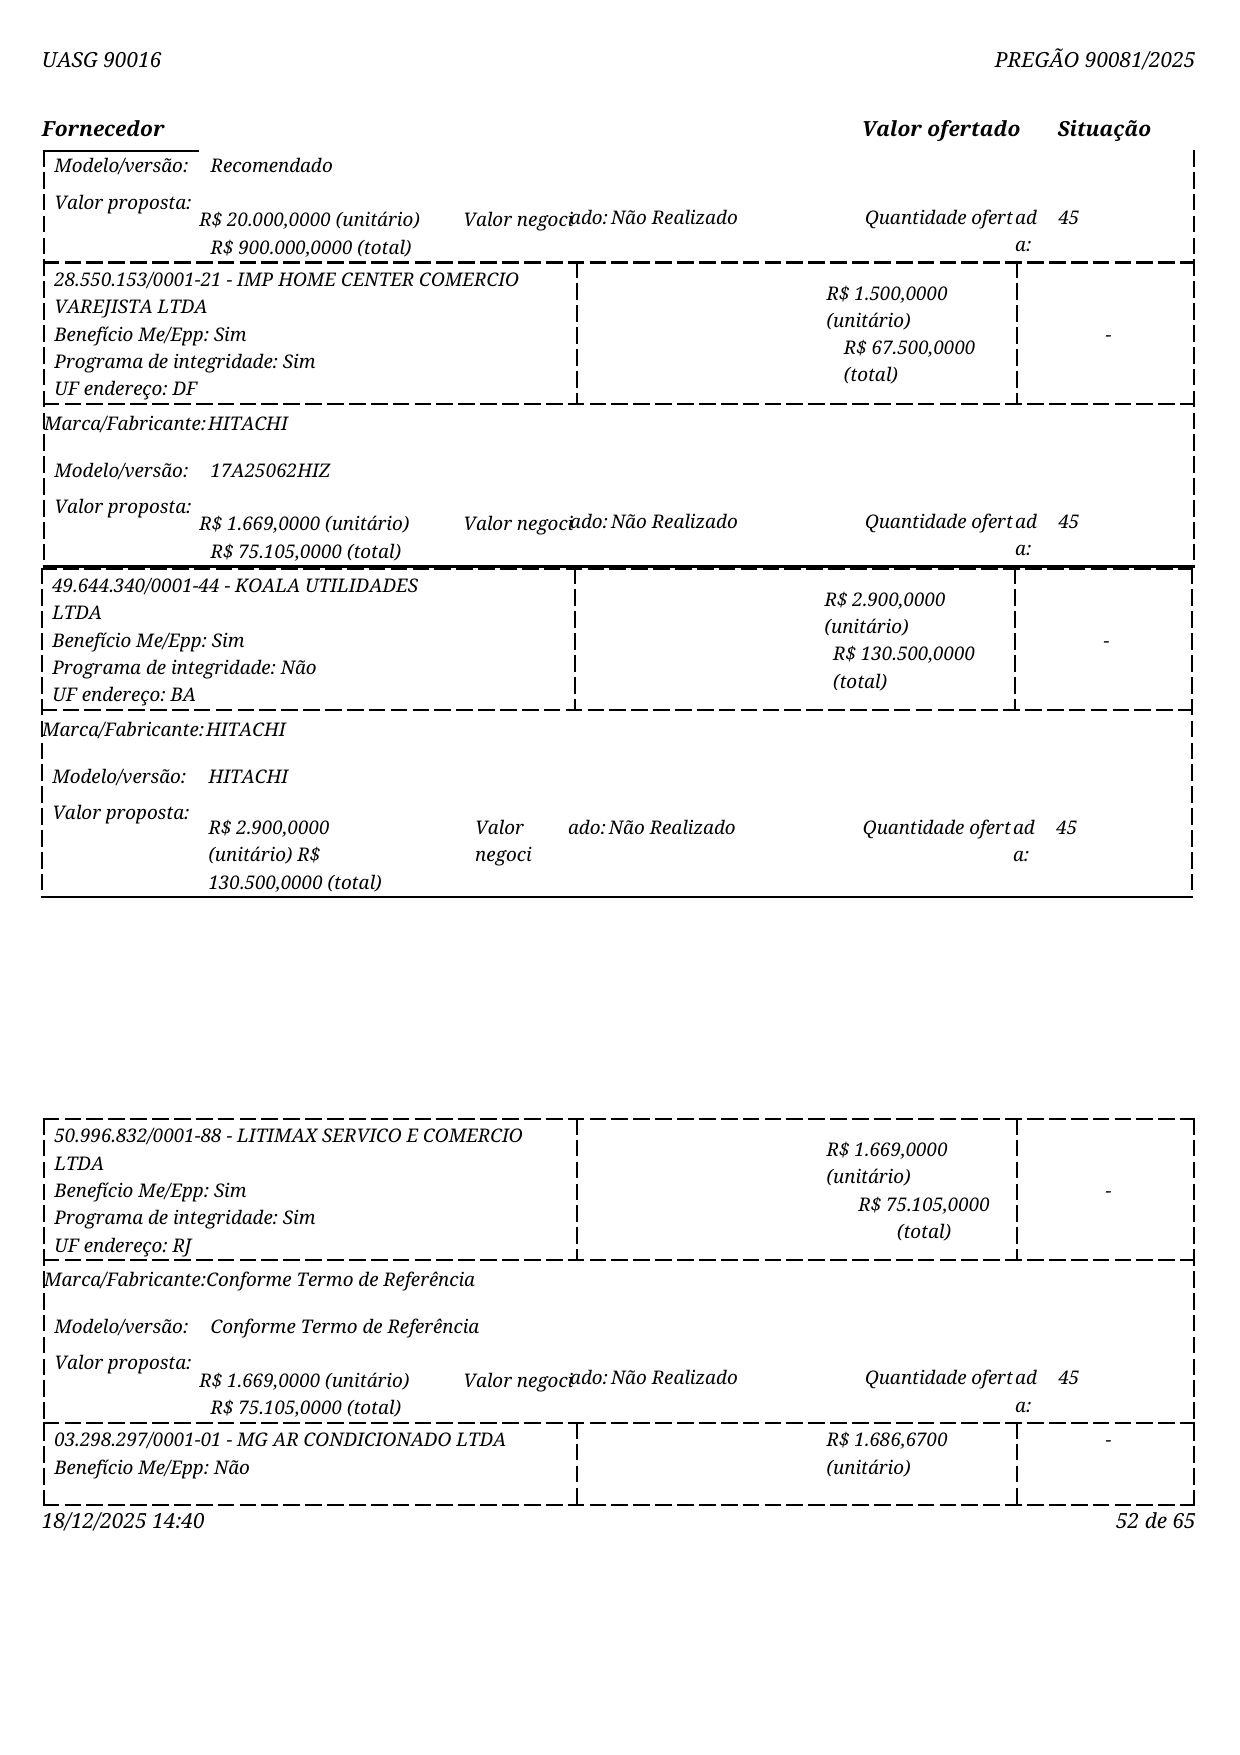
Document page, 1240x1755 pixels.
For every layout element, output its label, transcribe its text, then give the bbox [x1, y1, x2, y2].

table_cell ado: Não Realizado [577, 199, 818, 261]
table_cell [818, 150, 1017, 199]
table_cell Recomendado [199, 150, 577, 199]
table_header [1015, 568, 1098, 709]
table_cell Quantidade ofert [818, 199, 1017, 261]
table_cell Conforme Termo de Referência [199, 1311, 577, 1360]
table_header - [1099, 568, 1192, 709]
table_cell 28.550.153/0001-21 - IMP HOME CENTER COMERCIO VAREJISTA LTDA Benefício Me/Epp: Sim Programa de integridade: Sim UF endereço: DF [44, 261, 577, 403]
table_cell Quantidade ofert [818, 503, 1017, 565]
table_cell [577, 1422, 826, 1504]
table_cell [826, 1311, 1017, 1360]
table_cell ado: Não Realizado [577, 1360, 826, 1422]
table_cell [1099, 760, 1192, 809]
table_cell R$ 1.500,0000 (unitário) R$ 67.500,0000 (total) [818, 261, 1017, 403]
table_cell ada: [1017, 1360, 1048, 1422]
table_cell [824, 760, 1014, 809]
table_cell [1101, 503, 1194, 565]
table_header [475, 568, 575, 709]
table_cell [577, 1311, 826, 1360]
table_cell [1101, 403, 1194, 454]
table_cell [1101, 1259, 1194, 1311]
table_cell Marca/Fabricante: Conforme Termo de Referência [44, 1259, 577, 1311]
table_cell [577, 1259, 826, 1311]
table_cell [575, 760, 824, 809]
table_cell [818, 403, 1017, 454]
table_cell [577, 454, 818, 503]
table_cell 45 [1048, 1360, 1101, 1422]
table_cell ado: Não Realizado [575, 810, 824, 896]
table_cell R$ 1.669,0000 (unitário) Valor negoci R$ 75.105,0000 (total) [199, 503, 577, 565]
table_cell [1099, 810, 1192, 896]
table_cell - [1101, 261, 1194, 403]
table_cell [818, 454, 1017, 503]
table_cell [1101, 1311, 1194, 1360]
table_cell [1099, 709, 1192, 760]
table_header [577, 1118, 826, 1259]
table_header - [1101, 1118, 1194, 1259]
table_cell ada: [1015, 810, 1046, 896]
table_header [575, 568, 824, 709]
table_cell 45 [1048, 199, 1101, 261]
table_cell [577, 150, 818, 199]
table_cell Modelo/versão: Valor proposta: [42, 760, 197, 896]
table_cell R$ 2.900,0000 (unitário) R$ 130.500,0000 (total) [197, 810, 475, 896]
table_cell R$ 1.686,6700 (unitário) [826, 1422, 1017, 1504]
table_cell [577, 261, 818, 403]
table_cell [475, 760, 575, 809]
table_cell Valor negoci [475, 810, 575, 896]
table_cell [1015, 709, 1098, 760]
table_header R$ 2.900,0000 (unitário) R$ 130.500,0000 (total) [824, 568, 1014, 709]
table_cell Modelo/versão: Valor proposta: [44, 152, 199, 261]
table_cell [1017, 454, 1101, 503]
table_cell [1101, 1360, 1194, 1422]
table_cell [1101, 454, 1194, 503]
table_cell [1017, 1259, 1101, 1311]
table_cell Modelo/versão: Valor proposta: [44, 1311, 199, 1422]
table_cell [1017, 403, 1101, 454]
table_cell ada: [1017, 199, 1048, 261]
table_cell [575, 709, 824, 760]
table_header 49.644.340/0001-44 - KOALA UTILIDADES LTDA Benefício Me/Epp: Sim Programa de integridade: Não UF endereço: BA [42, 568, 475, 709]
table_cell [1017, 261, 1101, 403]
table_header R$ 1.669,0000 (unitário) R$ 75.105,0000 (total) [826, 1118, 1017, 1259]
table_cell [1101, 199, 1194, 261]
table_cell Modelo/versão: Valor proposta: [44, 454, 199, 565]
table_cell R$ 20.000,0000 (unitário) Valor negoci R$ 900.000,0000 (total) [199, 199, 577, 261]
table_cell [824, 709, 1014, 760]
table_cell - [1101, 1422, 1194, 1504]
table_cell Marca/Fabricante: HITACHI [42, 709, 475, 760]
table_cell [1101, 150, 1194, 199]
table_cell Quantidade ofert [826, 1360, 1017, 1422]
table_cell ada: [1017, 503, 1048, 565]
table_cell Marca/Fabricante: HITACHI [44, 403, 577, 454]
table_cell ado: Não Realizado [577, 503, 818, 565]
table_cell [826, 1259, 1017, 1311]
table_cell [1015, 760, 1098, 809]
table_cell 45 [1048, 503, 1101, 565]
table_cell R$ 1.669,0000 (unitário) Valor negoci R$ 75.105,0000 (total) [199, 1360, 577, 1422]
table_cell 03.298.297/0001-01 - MG AR CONDICIONADO LTDA Benefício Me/Epp: Não [44, 1422, 577, 1504]
table_cell [1017, 1311, 1101, 1360]
table_cell Quantidade ofert [824, 810, 1014, 896]
table_cell [577, 403, 818, 454]
table_cell 17A25062HIZ [199, 454, 577, 503]
table_header 50.996.832/0001-88 - LITIMAX SERVICO E COMERCIO LTDA Benefício Me/Epp: Sim Programa de integridade: Sim UF endereço: RJ [44, 1118, 577, 1259]
table_header [1017, 1118, 1101, 1259]
table_cell [1017, 150, 1101, 199]
table_cell 45 [1046, 810, 1098, 896]
table_cell [1017, 1422, 1101, 1504]
table_cell [475, 709, 575, 760]
table_cell HITACHI [197, 760, 475, 809]
